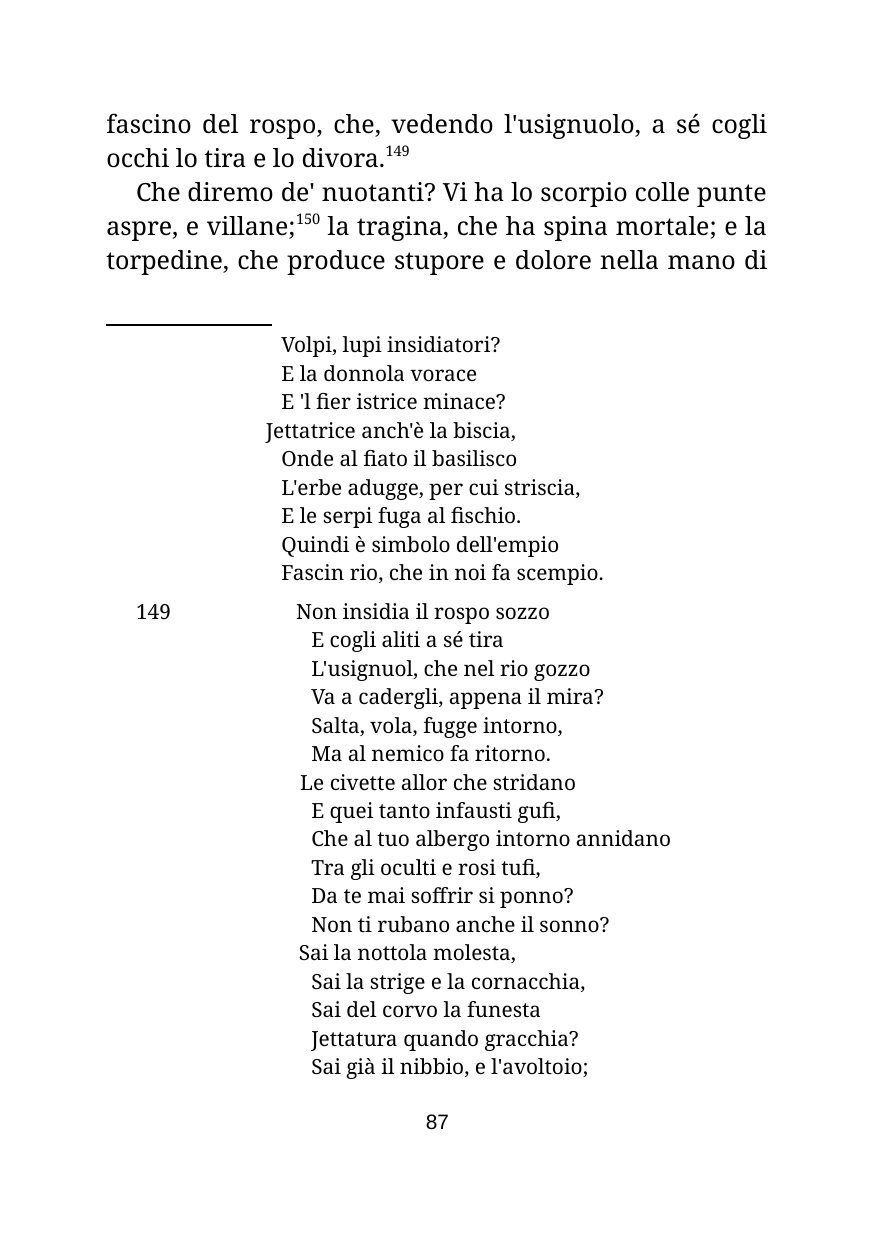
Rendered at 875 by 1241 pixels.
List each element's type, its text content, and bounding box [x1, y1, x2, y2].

text E 'l fier istrice minace? [281, 387, 768, 416]
text E le serpi fuga al fischio. [281, 501, 768, 530]
text Da te mai soffrir si ponno? [311, 881, 768, 910]
text E quei tanto infausti gufi, [311, 796, 768, 824]
text Che diremo de' nuotanti? Vi ha lo scorpio colle punte aspre, e villane; la tragina, che ha spina mortale; e la torpedine, che produce stupore e dolore nella mano di [106, 174, 768, 277]
text Volpi, lupi insidiatori? [281, 331, 768, 359]
text L'usignuol, che nel rio gozzo [311, 654, 768, 682]
text fascino del rospo, che, vedendo l'usignuolo, a sé cogli occhi lo tira e lo divora. [106, 106, 768, 174]
text Salta, vola, fugge intorno, [311, 711, 768, 739]
text Va a cadergli, appena il mira? [311, 682, 768, 711]
text Tra gli oculti e rosi tufi, [311, 853, 768, 881]
text L'erbe adugge, per cui striscia, [281, 473, 768, 501]
text Che al tuo albergo intorno annidano [311, 824, 768, 853]
text Sai la nottola molesta, [298, 938, 768, 967]
text E la donnola vorace [281, 359, 768, 387]
text Sai la strige e la cornacchia, [311, 967, 768, 995]
text Sai del corvo la funesta [311, 995, 768, 1024]
text Onde al fiato il basilisco [281, 444, 768, 473]
text E cogli aliti a sé tira [311, 626, 768, 654]
text Non ti rubano anche il sonno? [311, 910, 768, 938]
text Jettatura quando gracchia? [311, 1024, 768, 1052]
text Jettatrice anch'è la biscia, [266, 416, 768, 444]
text Quindi è simbolo dell'empio [281, 530, 768, 558]
text Le civette allor che stridano [300, 768, 768, 796]
text Sai già il nibbio, e l'avoltoio; [311, 1052, 768, 1081]
text Non insidia il rospo sozzo [106, 597, 768, 626]
text Fascin rio, che in noi fa scempio. [281, 558, 768, 587]
text Ma al nemico fa ritorno. [311, 739, 768, 768]
